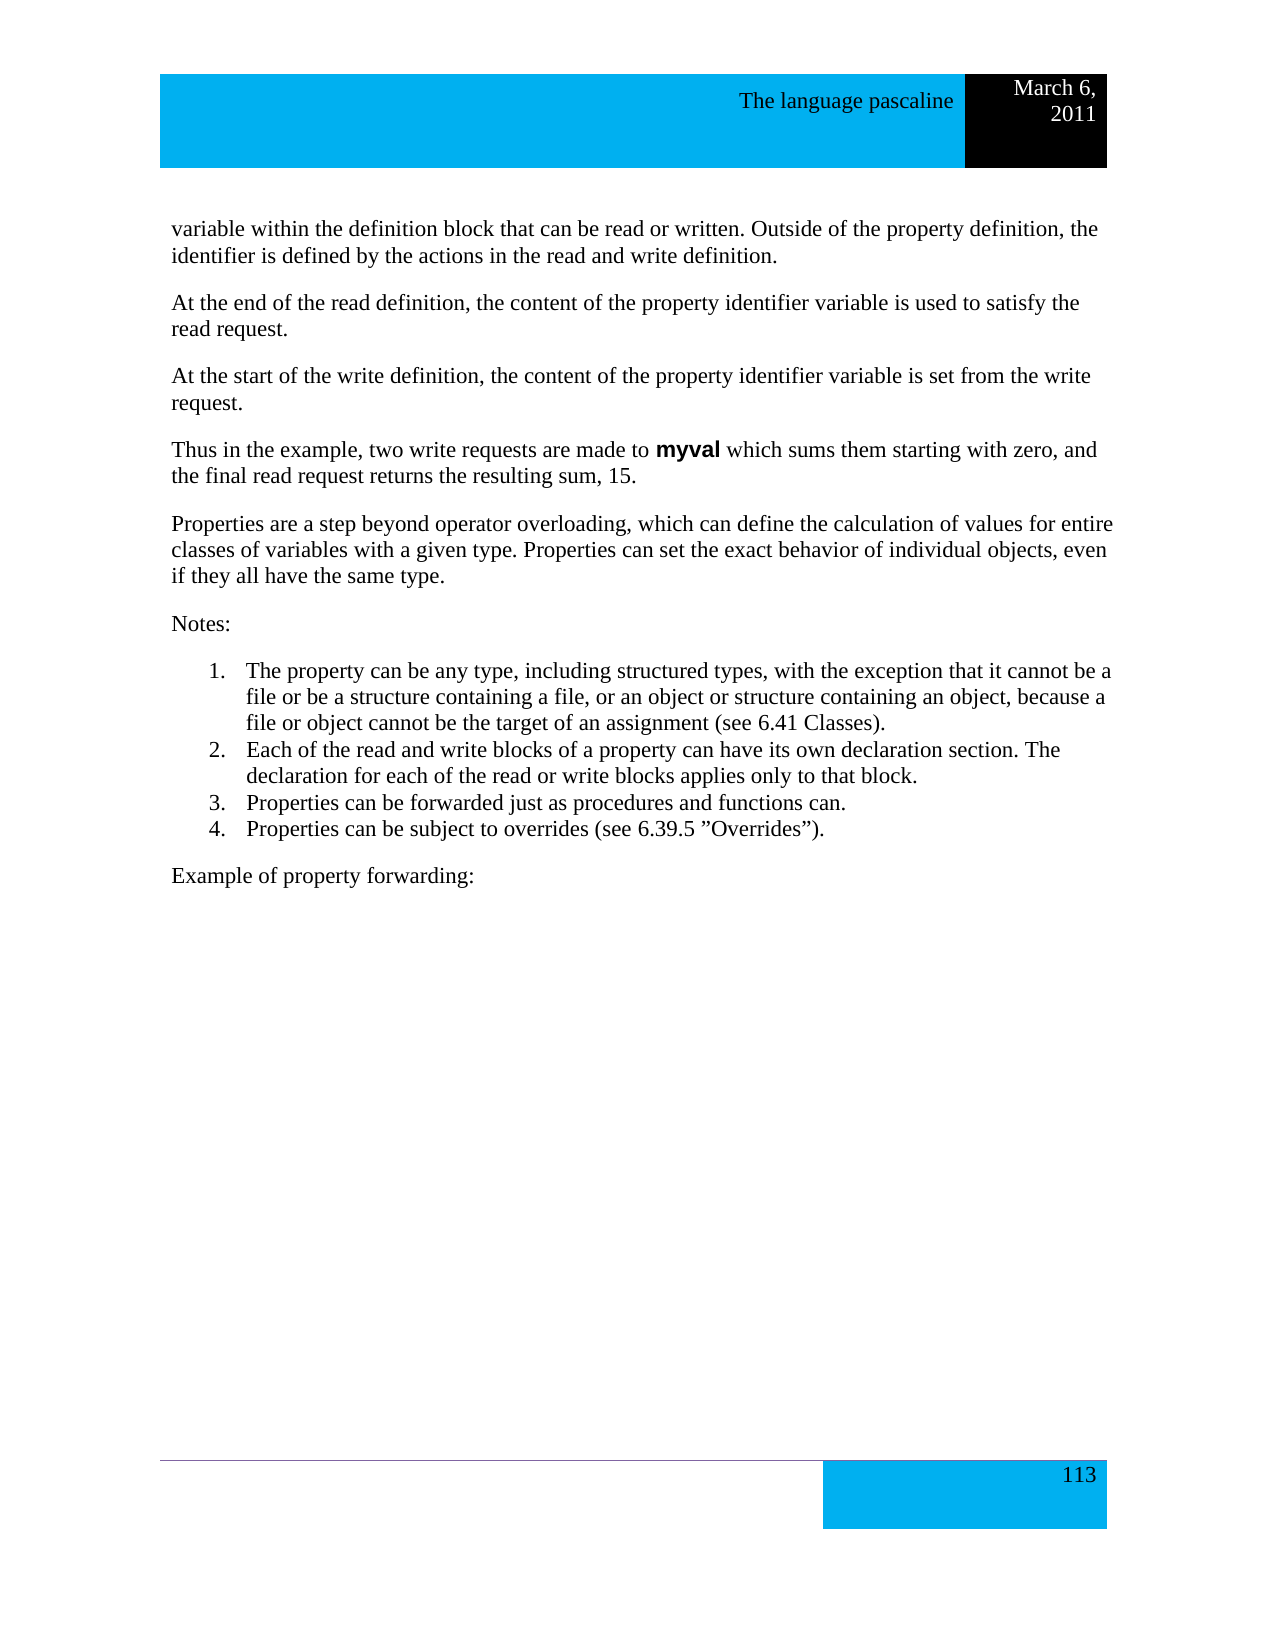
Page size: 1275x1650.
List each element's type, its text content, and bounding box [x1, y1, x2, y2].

text Thus in the example, two write requests are made to myval which sums them starting with zero, and the final read request returns the resulting sum, 15. [171, 436, 1118, 489]
text Notes: [171, 609, 1118, 636]
list The property can be any type, including structured types, with the exception that it cannot be a file or be a structure containing a file, or an object or structure containing an object, because a file or object cannot be the target of an assignment (see 6.41 Classes). [208, 657, 1118, 736]
list Properties can be forwarded just as procedures and functions can. [209, 788, 1118, 815]
text variable within the definition block that can be read or written. Outside of the property definition, the identifier is defined by the actions in the read and write definition. [171, 215, 1118, 268]
list Properties can be subject to overrides (see 6.39.5 ”Overrides”). [209, 815, 1118, 841]
text At the end of the read definition, the content of the property identifier variable is used to satisfy the read request. [171, 289, 1118, 342]
text At the start of the write definition, the content of the property identifier variable is set from the write request. [171, 362, 1118, 415]
list Each of the read and write blocks of a property can have its own declaration section. The declaration for each of the read or write blocks applies only to that block. [209, 736, 1118, 788]
text Properties are a step beyond operator overloading, which can define the calculation of values for entire classes of variables with a given type. Properties can set the exact behavior of individual objects, even if they all have the same type. [171, 510, 1118, 589]
text Example of property forwarding: [171, 862, 1118, 888]
